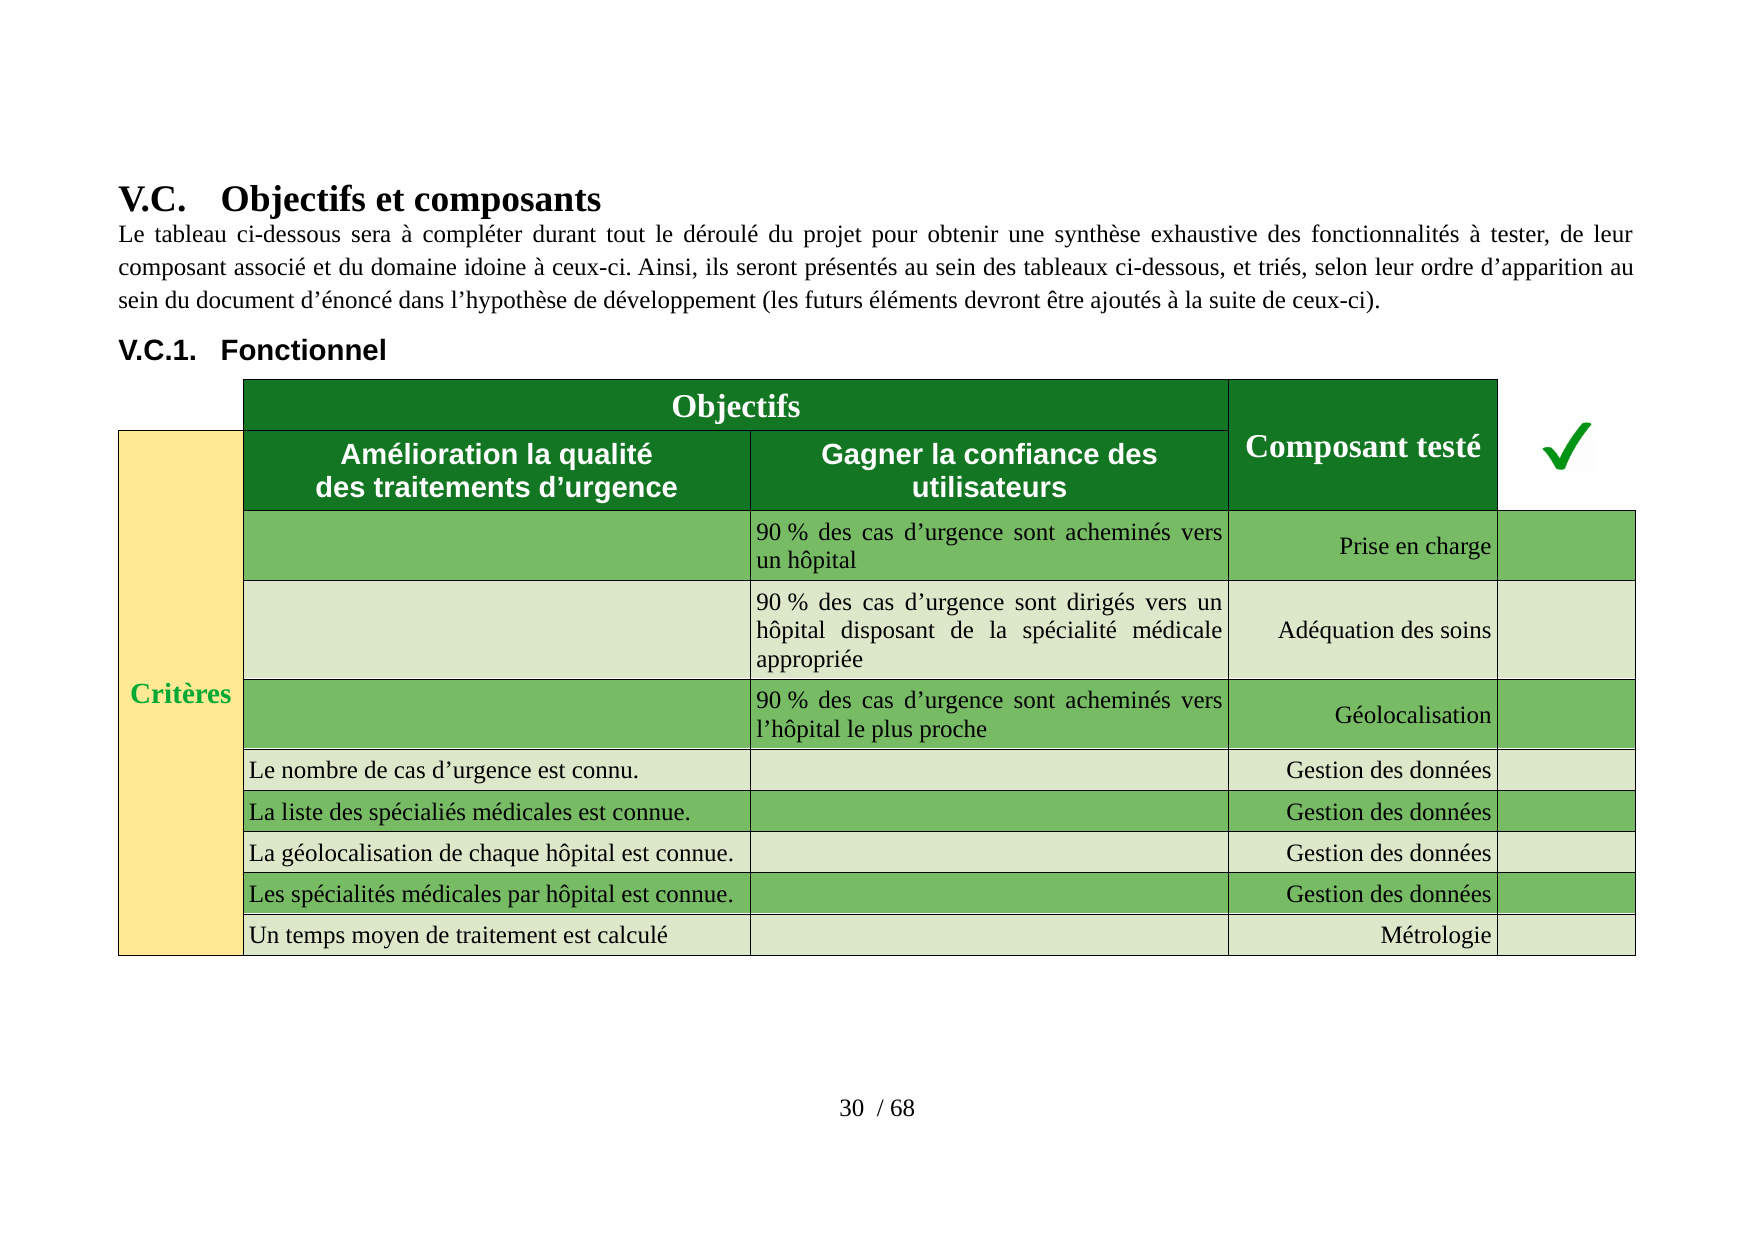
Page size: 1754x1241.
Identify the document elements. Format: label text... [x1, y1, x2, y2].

table_cell 90 % des cas d’urgence sont acheminés vers un hôpital [751, 511, 1228, 580]
table_cell Géolocalisation [1229, 680, 1497, 748]
table_cell [244, 680, 750, 748]
table_cell [751, 832, 1228, 872]
table_cell [1498, 832, 1635, 872]
table_cell [1498, 511, 1635, 580]
table_cell 90 % des cas d’urgence sont acheminés vers l’hôpital le plus proche [751, 680, 1228, 748]
table_cell [244, 511, 750, 580]
table_cell Gestion des données [1229, 832, 1497, 872]
table_header [118, 379, 243, 430]
table_cell [751, 791, 1228, 831]
table_cell 90 % des cas d’urgence sont dirigés vers un hôpital disposant de la spécialité médicale appropriée [751, 581, 1228, 678]
table_cell [1498, 791, 1635, 831]
table_cell [751, 750, 1228, 790]
table_cell [1498, 750, 1635, 790]
table_cell Gestion des données [1229, 791, 1497, 831]
text Le tableau ci-dessous sera à compléter durant tout le déroulé du projet pour obtenir une synthèse exhaustive des fonctionnalités à tester, de leur composant associé et du domaine idoine à ceux-ci. Ainsi, ils seront présentés au sein des tableaux ci-dessous, et triés, selon leur ordre d’apparition au sein du document d’énoncé dans l’hypothèse de développement (les futurs éléments devront être ajoutés à la suite de ceux-ci). [118, 219, 1636, 314]
table_cell Prise en charge [1229, 511, 1497, 580]
table_cell [751, 873, 1228, 913]
table_cell [1498, 873, 1635, 913]
subtitle Fonctionnel [118, 333, 1636, 367]
table_cell Métrologie [1229, 915, 1497, 955]
table_cell Gagner la confiance des utilisateurs [751, 431, 1228, 510]
table_cell Critères [119, 431, 243, 955]
table_cell La géolocalisation de chaque hôpital est connue. [244, 832, 750, 872]
table_header Objectifs [244, 380, 1228, 430]
table_cell Gestion des données [1229, 873, 1497, 913]
table_cell Amélioration la qualité des traitements d’urgence [244, 431, 750, 510]
table_cell [1498, 581, 1635, 678]
table_cell Le nombre de cas d’urgence est connu. [244, 750, 750, 790]
table_cell La liste des spécialiés médicales est connue. [244, 791, 750, 831]
picture [1538, 418, 1595, 472]
table_cell Adéquation des soins [1229, 581, 1497, 678]
table_header [1498, 379, 1636, 510]
table_header Composant testé [1229, 380, 1497, 510]
table_cell [244, 581, 750, 678]
table_cell [1498, 915, 1635, 955]
table_cell Un temps moyen de traitement est calculé [244, 915, 750, 955]
table_cell Les spécialités médicales par hôpital est connue. [244, 873, 750, 913]
table_cell [1498, 680, 1635, 748]
subtitle Objectifs et composants [118, 176, 1636, 219]
table_cell [751, 915, 1228, 955]
table_cell Gestion des données [1229, 750, 1497, 790]
